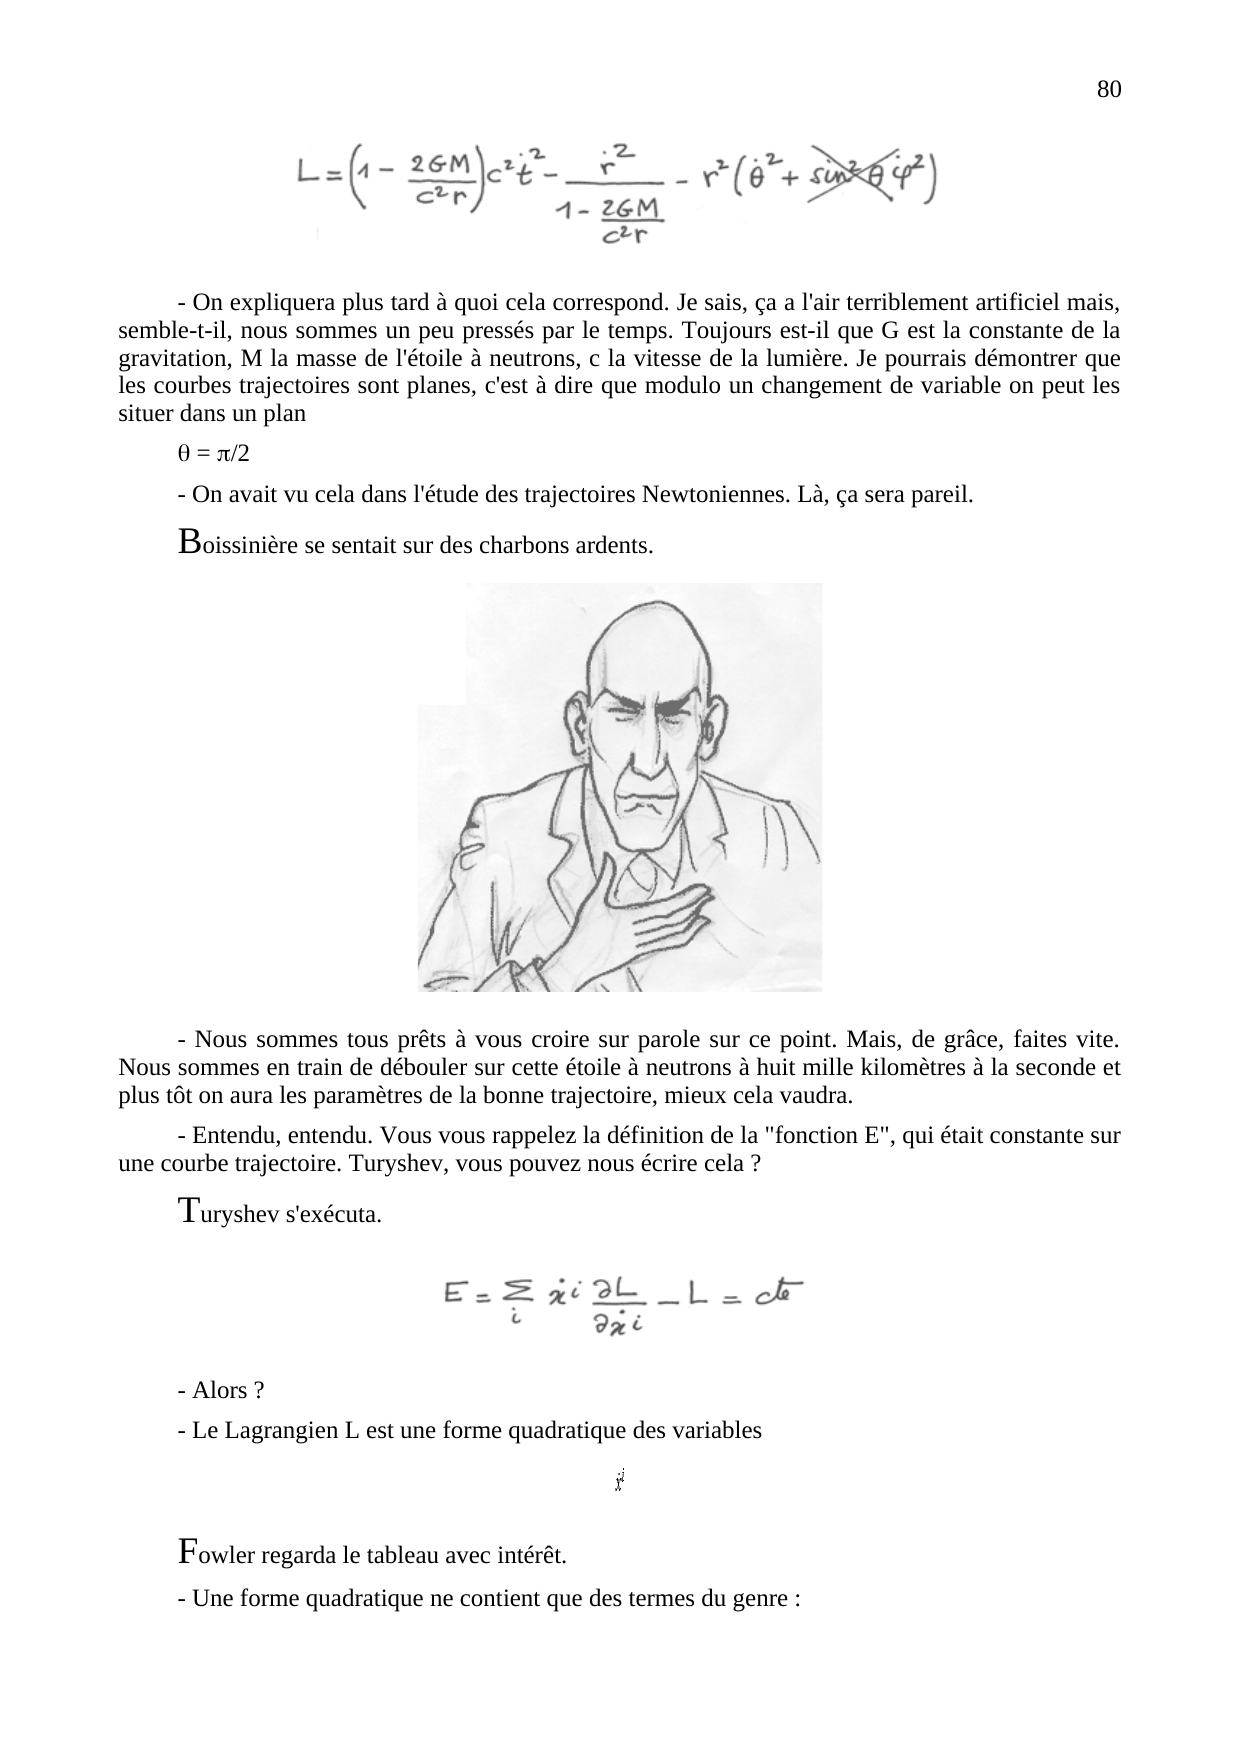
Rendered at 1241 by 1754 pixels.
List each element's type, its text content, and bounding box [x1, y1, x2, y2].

text - Alors ? [118, 1376, 1122, 1404]
text - On avait vu cela dans l'étude des trajectoires Newtoniennes. Là, ça sera pareil. [118, 480, 1122, 507]
picture [286, 127, 954, 255]
text Turyshev s'exécuta. [118, 1189, 1122, 1231]
text - On expliquera plus tard à quoi cela correspond. Je sais, ça a l'air terriblement artificiel mais, semble-t-il, nous sommes un peu pressés par le temps. Toujours est-il que G est la constante de la gravitation, M la masse de l'étoile à neutrons, c la vitesse de la lumière. Je pourrais démontrer que les courbes trajectoires sont planes, c'est à dire que modulo un changement de variable on peut les situer dans un plan [118, 288, 1122, 427]
text - Le Lagrangien L est une forme quadratique des variables [118, 1416, 1122, 1444]
text Fowler regarda le tableau avec intérêt. [118, 1530, 1122, 1571]
picture [614, 1465, 626, 1496]
text - Entendu, entendu. Vous vous rappelez la définition de la "fonction E", qui était constante sur une courbe trajectoire. Turyshev, vous pouvez nous écrire cela ? [118, 1121, 1122, 1177]
text  = /2 [118, 439, 1122, 467]
picture [417, 583, 823, 992]
text - Nous sommes tous prêts à vous croire sur parole sur ce point. Mais, de grâce, faites vite. Nous sommes en train de débouler sur cette étoile à neutrons à huit mille kilomètres à la seconde et plus tôt on aura les paramètres de la bonne trajectoire, mieux cela vaudra. [118, 1026, 1122, 1109]
text - Une forme quadratique ne contient que des termes du genre : [118, 1584, 1122, 1612]
picture [428, 1252, 812, 1342]
text Boissinière se sentait sur des charbons ardents. [118, 520, 1122, 561]
